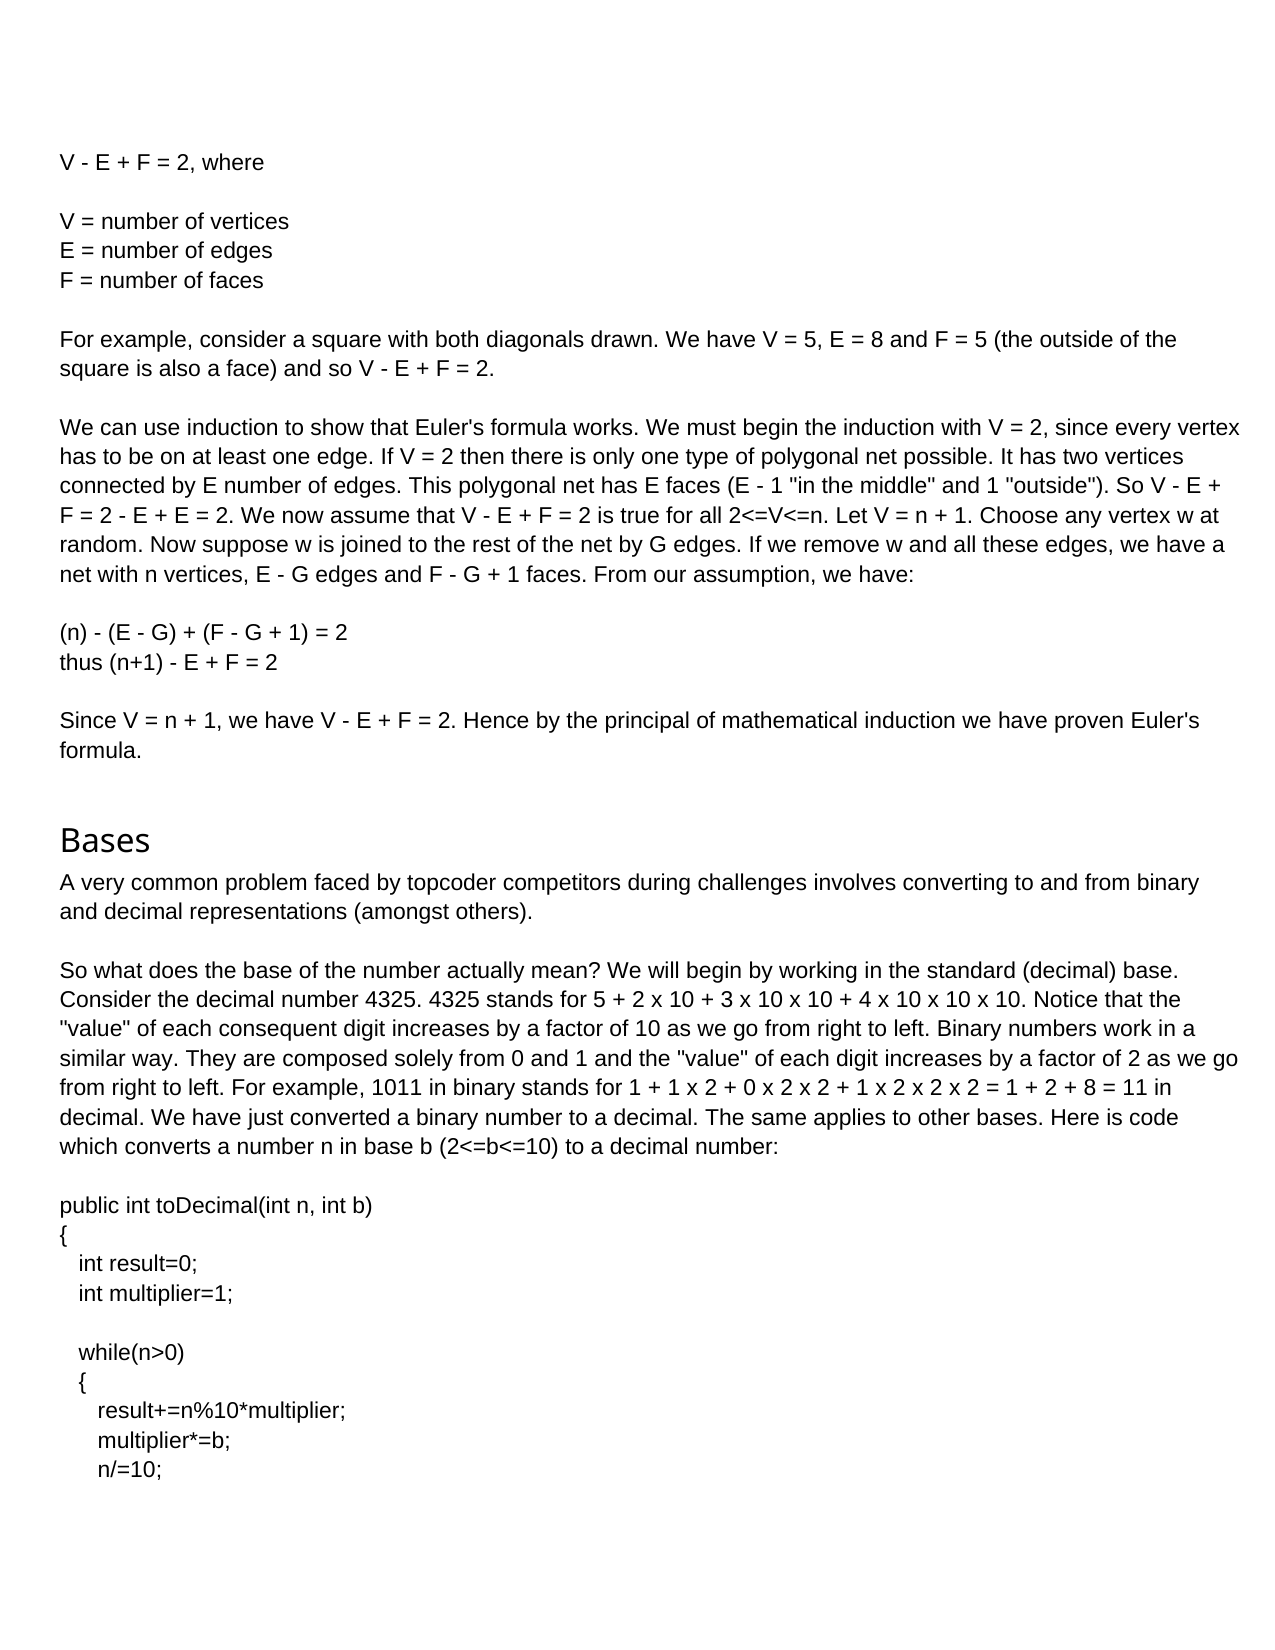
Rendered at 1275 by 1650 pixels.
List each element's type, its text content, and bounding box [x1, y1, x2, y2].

text int result=0; [59, 1251, 1241, 1277]
text { [59, 1369, 1241, 1394]
text (n) - (E - G) + (F - G + 1) = 2 [59, 620, 1241, 646]
text thus (n+1) - E + F = 2 [59, 649, 1241, 675]
text V = number of vertices [59, 209, 1241, 234]
text Since V = n + 1, we have V - E + F = 2. Hence by the principal of mathematical induction we have proven Euler's formula. [59, 708, 1241, 763]
text { [59, 1222, 1241, 1247]
text multiplier*=b; [59, 1427, 1241, 1453]
text For example, consider a square with both diagonals drawn. We have V = 5, E = 8 and F = 5 (the outside of the square is also a face) and so V - E + F = 2. [59, 326, 1241, 381]
subtitle Bases [59, 817, 1241, 862]
text A very common problem faced by topcoder competitors during challenges involves converting to and from binary and decimal representations (amongst others). [59, 869, 1241, 924]
text while(n>0) [59, 1339, 1241, 1365]
text So what does the base of the number actually mean? We will begin by working in the standard (decimal) base. Consider the decimal number 4325. 4325 stands for 5 + 2 x 10 + 3 x 10 x 10 + 4 x 10 x 10 x 10. Notice that the "value" of each consequent digit increases by a factor of 10 as we go from right to left. Binary numbers work in a similar way. They are composed solely from 0 and 1 and the "value" of each digit increases by a factor of 2 as we go from right to left. For example, 1011 in binary stands for 1 + 1 x 2 + 0 x 2 x 2 + 1 x 2 x 2 x 2 = 1 + 2 + 8 = 11 in decimal. We have just converted a binary number to a decimal. The same applies to other bases. Here is code which converts a number n in base b (2<=b<=10) to a decimal number: [59, 957, 1241, 1159]
text E = number of edges [59, 238, 1241, 264]
text We can use induction to show that Euler's formula works. We must begin the induction with V = 2, since every vertex has to be on at least one edge. If V = 2 then there is only one type of polygonal net possible. It has two vertices connected by E number of edges. This polygonal net has E faces (E - 1 "in the middle" and 1 "outside"). So V - E + F = 2 - E + E = 2. We now assume that V - E + F = 2 is true for all 2<=V<=n. Let V = n + 1. Choose any vertex w at random. Now suppose w is joined to the rest of the net by G edges. If we remove w and all these edges, we have a net with n vertices, E - G edges and F - G + 1 faces. From our assumption, we have: [59, 414, 1241, 587]
text public int toDecimal(int n, int b) [59, 1192, 1241, 1218]
text V - E + F = 2, where [59, 150, 1241, 176]
text F = number of faces [59, 267, 1241, 293]
text int multiplier=1; [59, 1281, 1241, 1306]
text n/=10; [59, 1457, 1241, 1482]
text result+=n%10*multiplier; [59, 1398, 1241, 1424]
